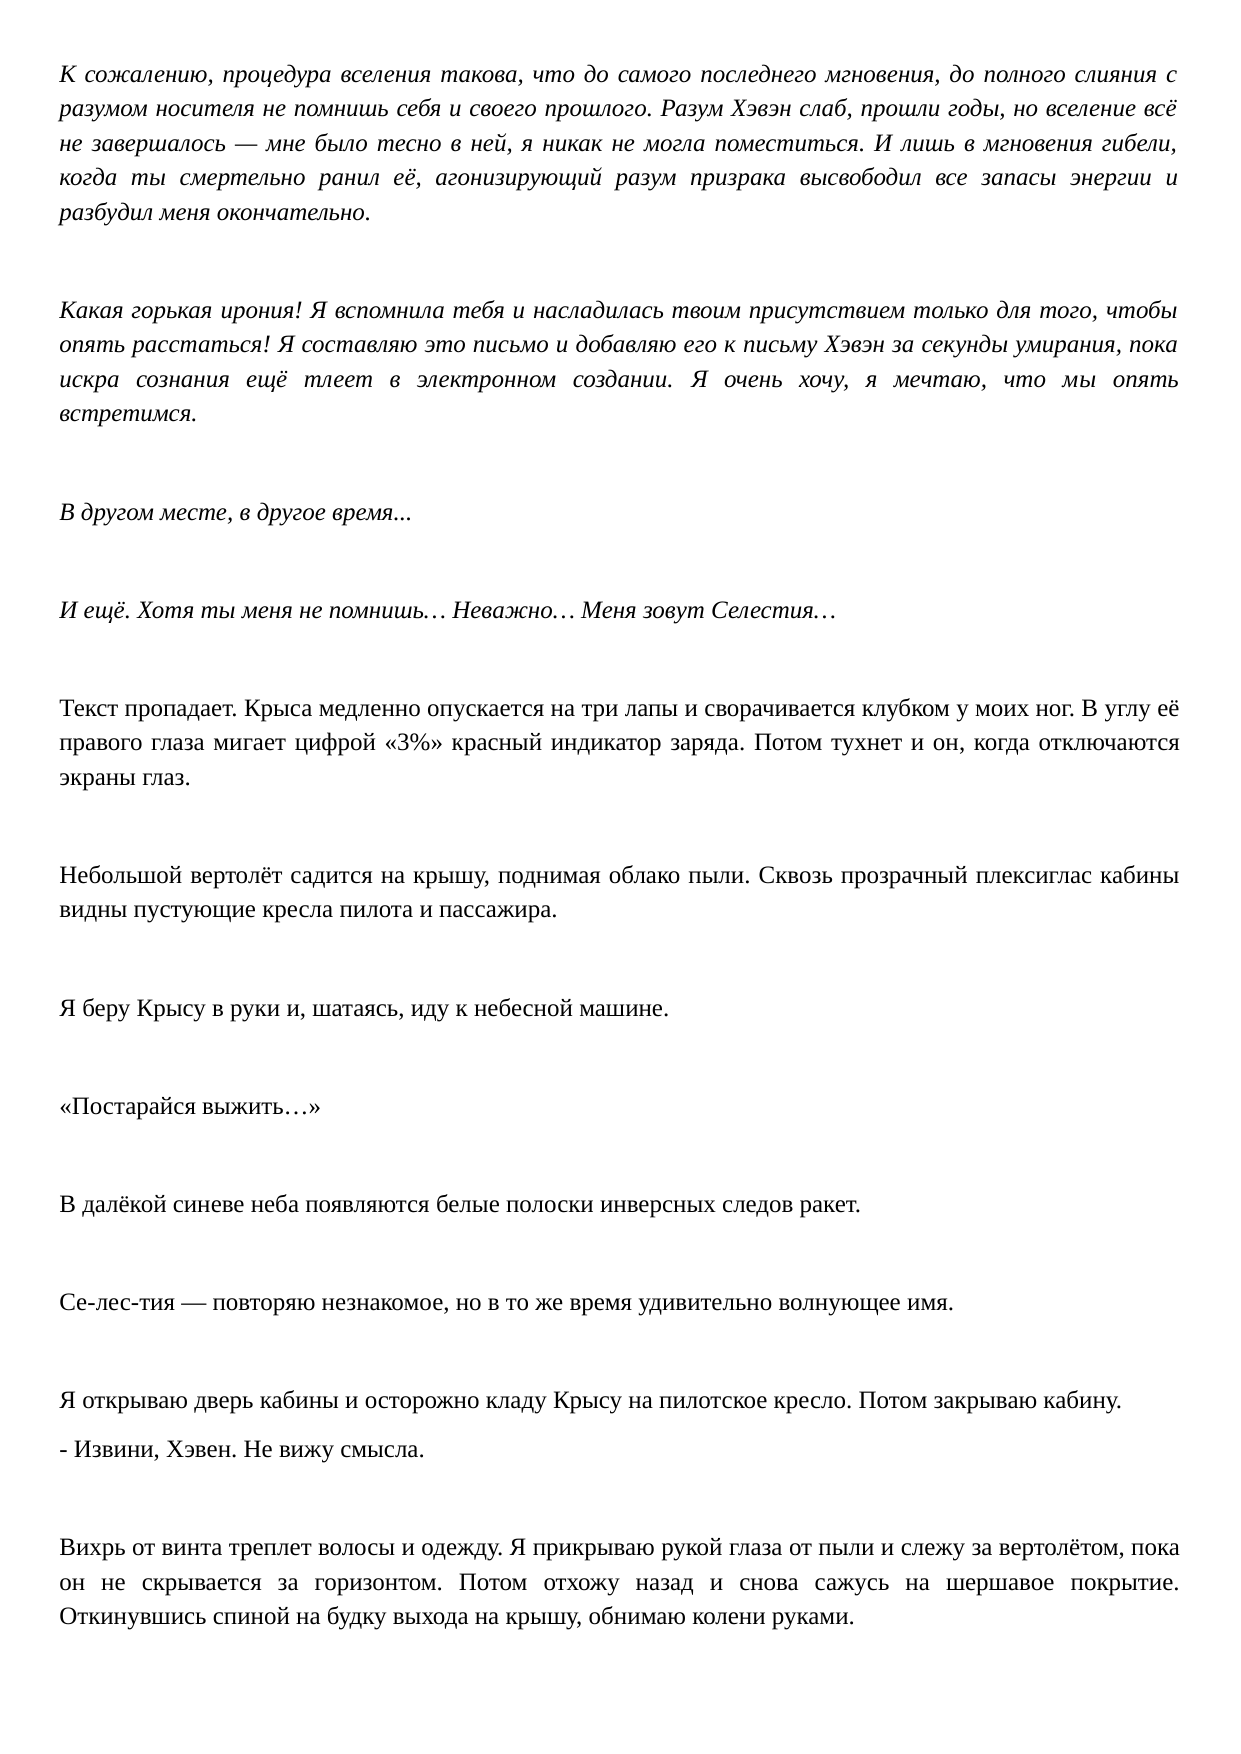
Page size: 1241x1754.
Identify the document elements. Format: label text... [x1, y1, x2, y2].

text К сожалению, процедура вселения такова, что до самого последнего мгновения, до полного слияния с разумом носителя не помнишь себя и своего прошлого. Разум Хэвэн слаб, прошли годы, но вселение всё не завершалось — мне было тесно в ней, я никак не могла поместиться. И лишь в мгновения гибели, когда ты смертельно ранил её, агонизирующий разум призрака высвободил все запасы энергии и разбудил меня окончательно. [59, 59, 1181, 226]
text Какая горькая ирония! Я вспомнила тебя и насладилась твоим присутствием только для того, чтобы опять расстаться! Я составляю это письмо и добавляю его к письму Хэвэн за секунды умирания, пока искра сознания ещё тлеет в электронном создании. Я очень хочу, я мечтаю, что мы опять встретимся. [59, 295, 1181, 427]
text Я открываю дверь кабины и осторожно кладу Крысу на пилотское кресло. Потом закрываю кабину. [59, 1385, 1181, 1414]
text Вихрь от винта треплет волосы и одежду. Я прикрываю рукой глаза от пыли и слежу за вертолётом, пока он не скрывается за горизонтом. Потом отхожу назад и снова сажусь на шершавое покрытие. Откинувшись спиной на будку выхода на крышу, обнимаю колени руками. [59, 1532, 1181, 1630]
text Се-лес-тия — повторяю незнакомое, но в то же время удивительно волнующее имя. [59, 1287, 1181, 1316]
text - Извини, Хэвен. Не вижу смысла. [59, 1434, 1181, 1463]
text В другом месте, в другое время... [59, 497, 1181, 525]
text «Постарайся выжить…» [59, 1091, 1181, 1119]
text Текст пропадает. Крыса медленно опускается на три лапы и сворачивается клубком у моих ног. В углу её правого глаза мигает цифрой «3%» красный индикатор заряда. Потом тухнет и он, когда отключаются экраны глаз. [59, 693, 1181, 791]
text И ещё. Хотя ты меня не помнишь… Неважно… Меня зовут Селестия… [59, 595, 1181, 623]
text В далёкой синеве неба появляются белые полоски инверсных следов ракет. [59, 1189, 1181, 1218]
text Я беру Крысу в руки и, шатаясь, иду к небесной машине. [59, 993, 1181, 1021]
text Небольшой вертолёт садится на крышу, поднимая облако пыли. Сквозь прозрачный плексиглас кабины видны пустующие кресла пилота и пассажира. [59, 860, 1181, 923]
